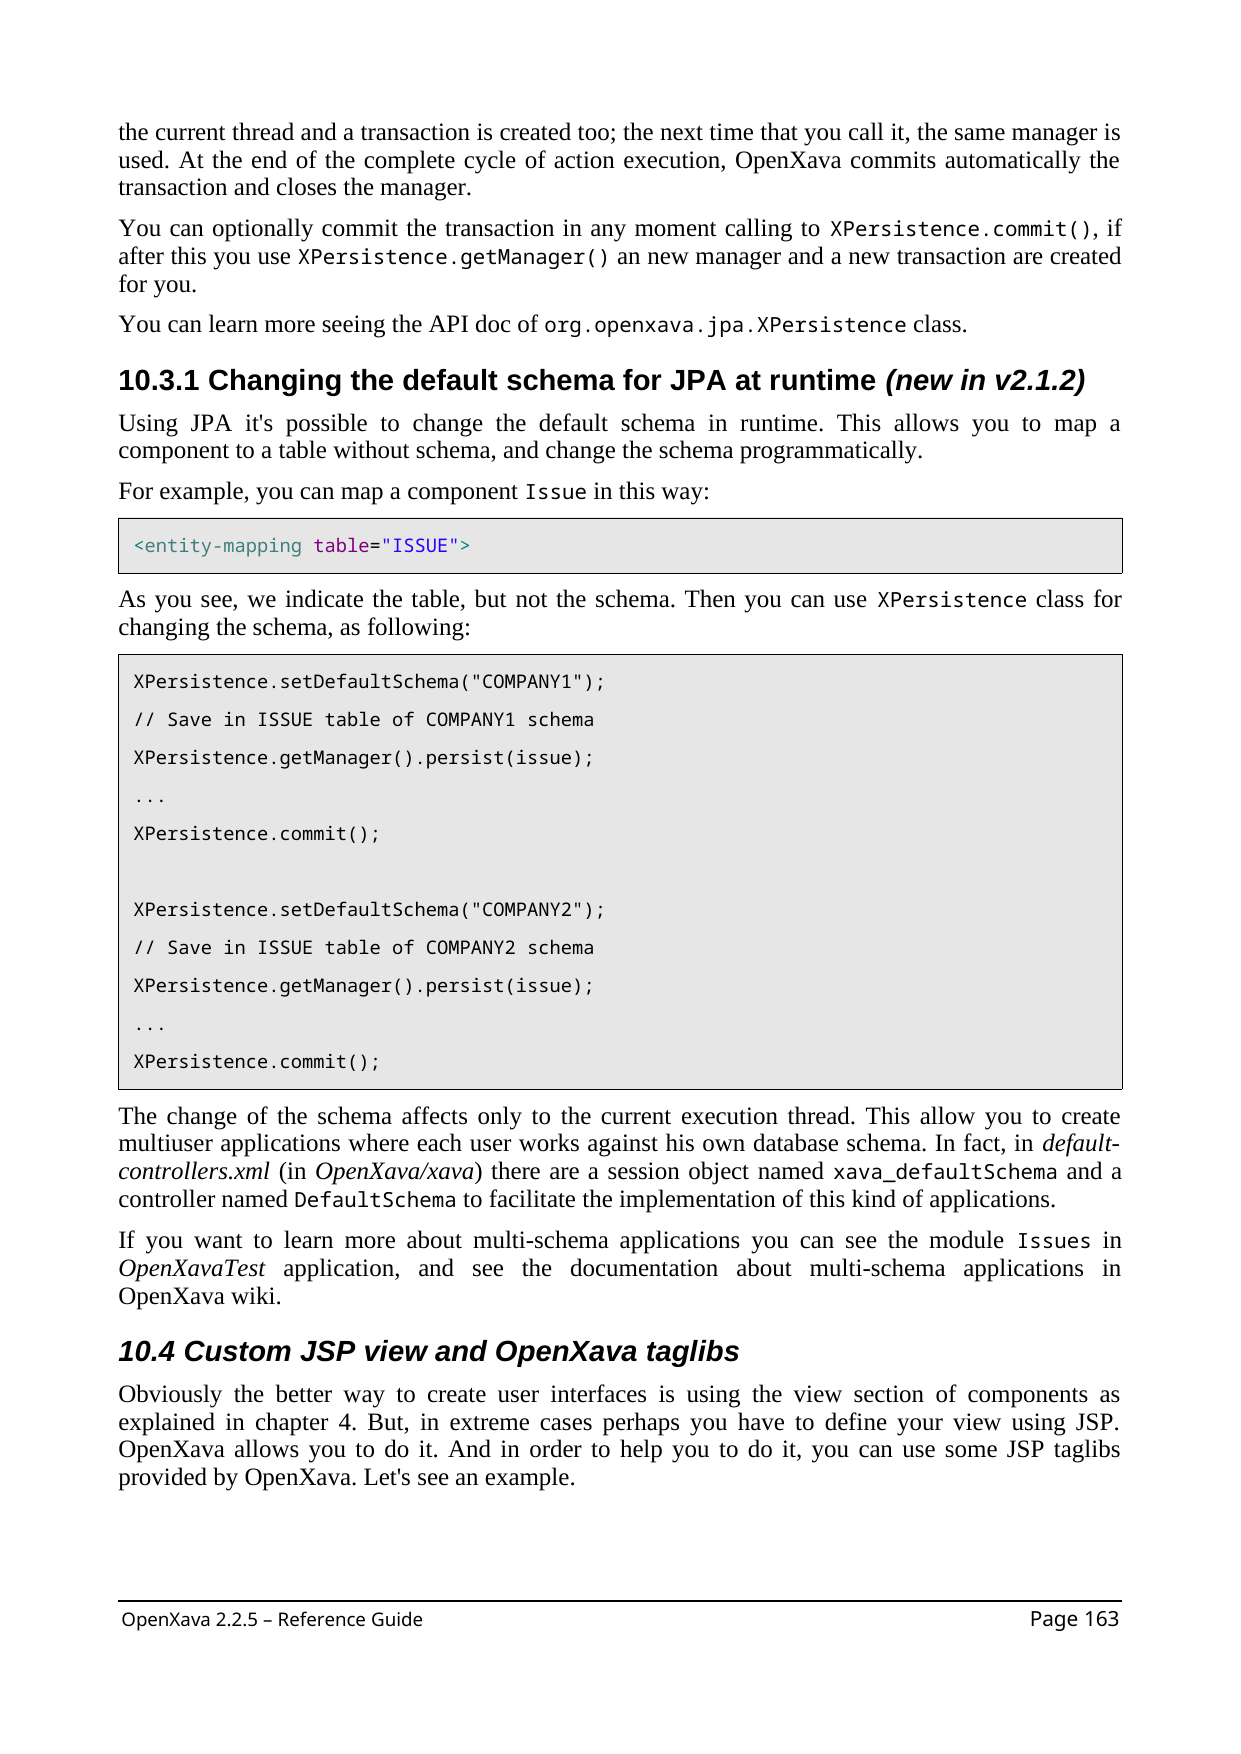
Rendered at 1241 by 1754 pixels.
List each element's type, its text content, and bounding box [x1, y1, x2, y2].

text XPersistence.setDefaultSchema("COMPANY1"); [119, 655, 1122, 692]
text Using JPA it's possible to change the default schema in runtime. This allows you to map a component to a table without schema, and change the schema programmatically. [118, 409, 1122, 464]
text ... [119, 996, 1122, 1034]
text You can optionally commit the transaction in any moment calling to XPersistence.commit(), if after this you use XPersistence.getManager() an new manager and a new transaction are created for you. [118, 214, 1122, 298]
subtitle Custom JSP view and OpenXava taglibs [118, 1335, 1122, 1367]
text The change of the schema affects only to the current execution thread. This allow you to create multiuser applications where each user works against his own database schema. In fact, in default-controllers.xml (in OpenXava/xava) there are a session object named xava_defaultSchema and a controller named DefaultSchema to facilitate the implementation of this kind of applications. [118, 1102, 1122, 1214]
text XPersistence.setDefaultSchema("COMPANY2"); [119, 882, 1122, 920]
text For example, you can map a component Issue in this way: [118, 477, 1122, 505]
text Obviously the better way to create user interfaces is using the view section of components as explained in chapter 4. But, in extreme cases perhaps you have to define your view using JSP. OpenXava allows you to do it. And in order to help you to do it, you can use some JSP taglibs provided by OpenXava. Let's see an example. [118, 1380, 1122, 1491]
text As you see, we indicate the table, but not the schema. Then you can use XPersistence class for changing the schema, as following: [118, 585, 1122, 641]
text If you want to learn more about multi-schema applications you can see the module Issues in OpenXavaTest application, and see the documentation about multi-schema applications in OpenXava wiki. [118, 1226, 1122, 1310]
text XPersistence.commit(); [119, 1034, 1122, 1089]
text XPersistence.getManager().persist(issue); [119, 730, 1122, 768]
text // Save in ISSUE table of COMPANY1 schema [119, 692, 1122, 730]
text XPersistence.getManager().persist(issue); [119, 958, 1122, 996]
text You can learn more seeing the API doc of org.openxava.jpa.XPersistence class. [118, 310, 1122, 339]
text // Save in ISSUE table of COMPANY2 schema [119, 920, 1122, 958]
text ... [119, 768, 1122, 806]
text the current thread and a transaction is created too; the next time that you call it, the same manager is used. At the end of the complete cycle of action execution, OpenXava commits automatically the transaction and closes the manager. [118, 118, 1122, 201]
text XPersistence.commit(); [119, 806, 1122, 844]
subtitle Changing the default schema for JPA at runtime (new in v2.1.2) [118, 364, 1122, 396]
text <entity-mapping table="ISSUE"> [119, 519, 1122, 573]
